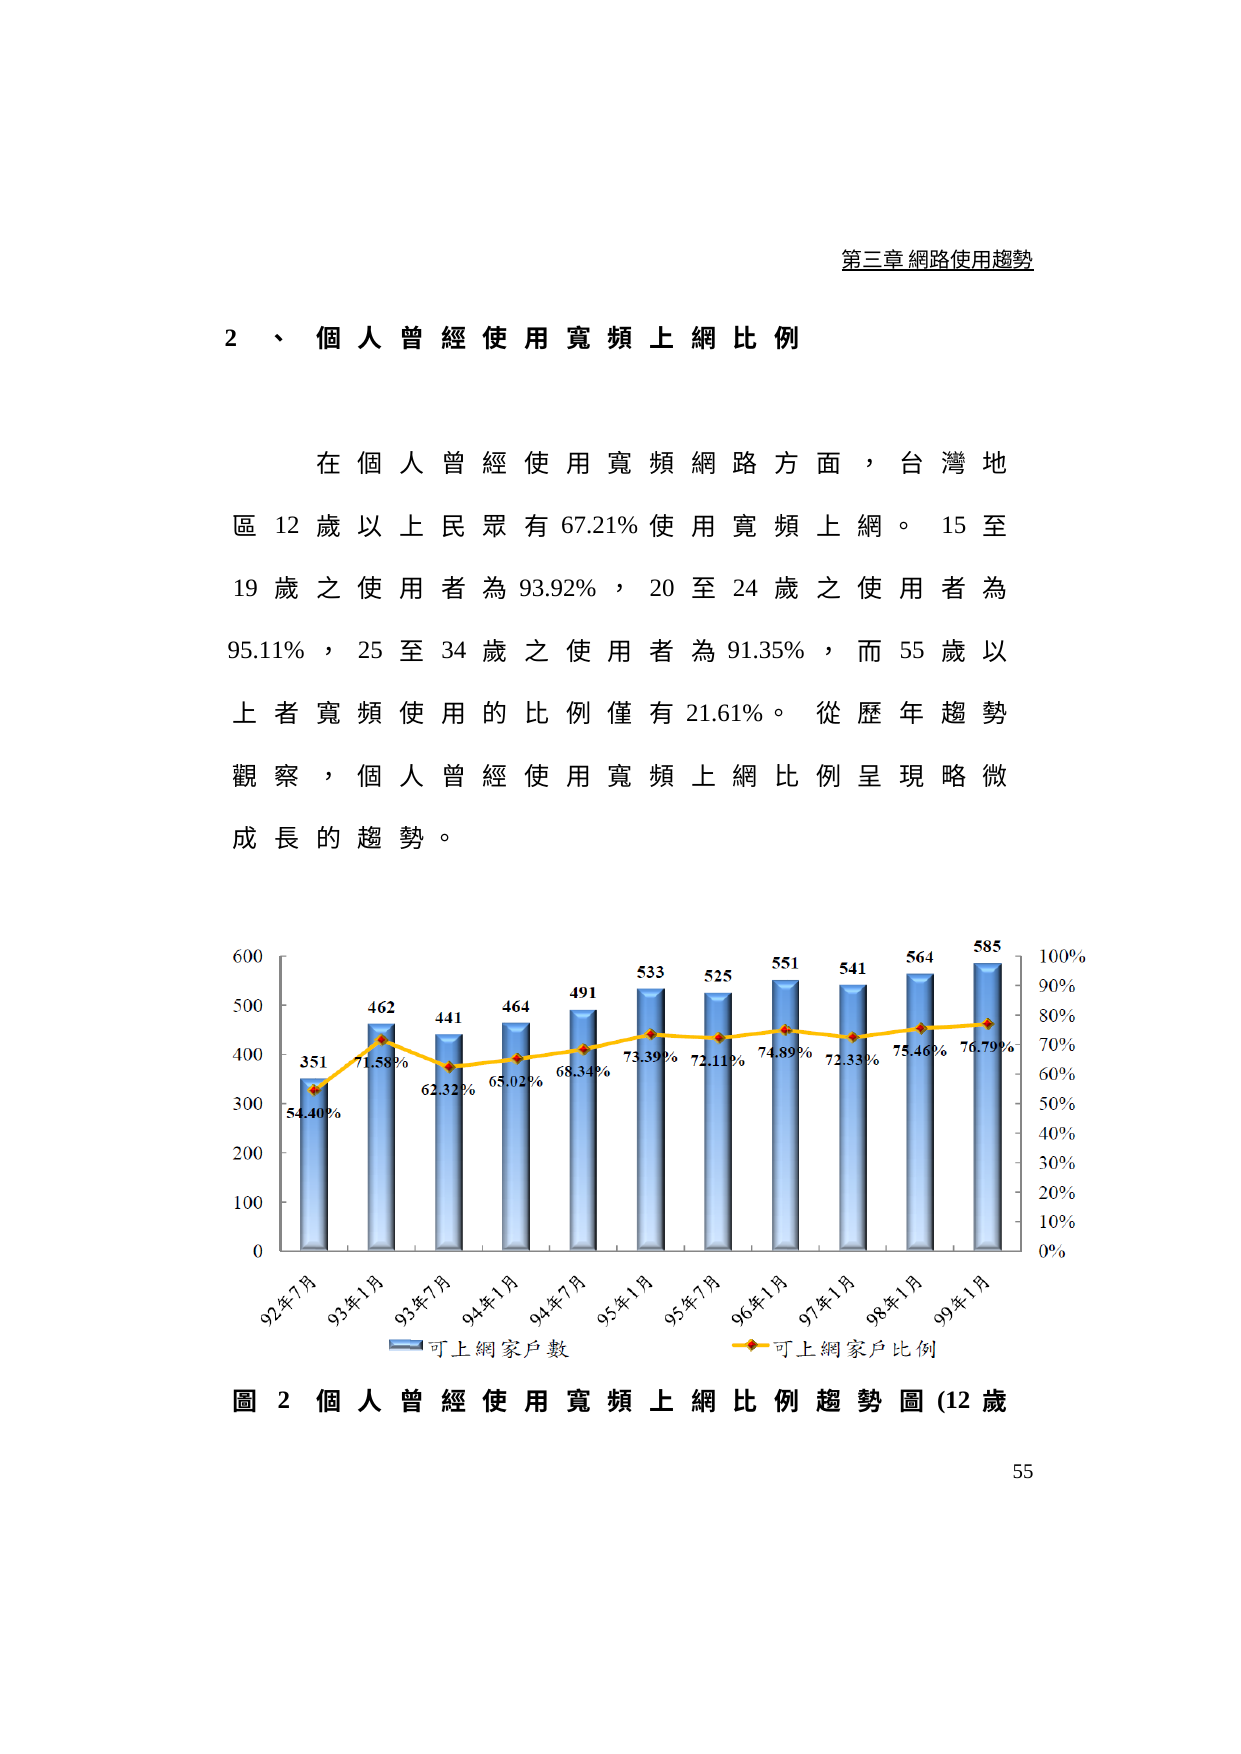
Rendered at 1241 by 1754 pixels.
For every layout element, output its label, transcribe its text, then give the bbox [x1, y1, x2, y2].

text 在個人曾經使用寬頻網路方面，台灣地區12歲以上民眾有67.21%使用寛頻上網。15至19歲之使用者為93.92%，20至24歲之使用者為95.11%，25至34歲之使用者為91.35%，而55歲以上者寬頻使用的比例僅有21.61%。從歷年趨勢觀察，個人曾經使用寬頻上網比例呈現略微成長的趨勢。 [224, 420, 1016, 858]
text 圖2 個人曾經使用寬頻上網比例趨勢圖(12歲 [224, 1358, 1016, 1420]
list 個人曾經使用寬頻上網比例 [224, 295, 1016, 358]
